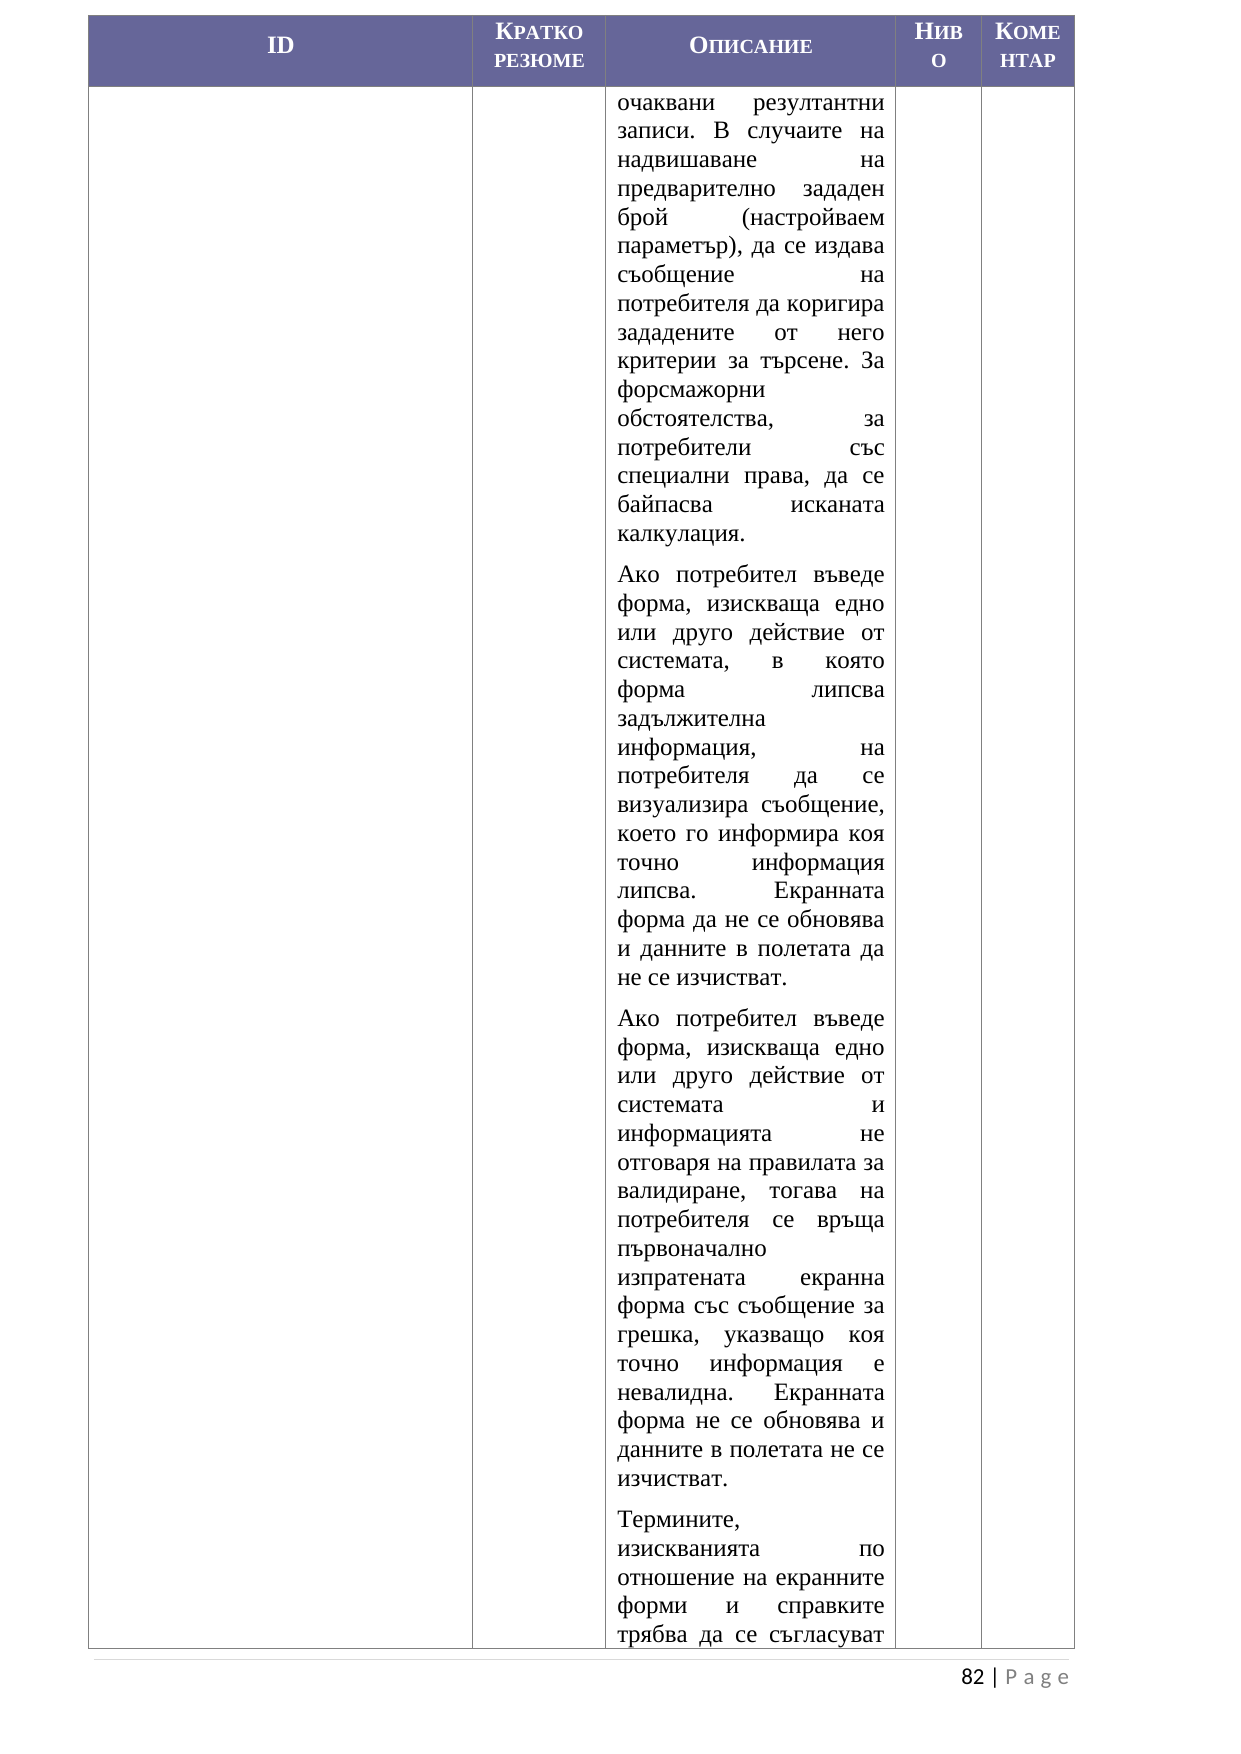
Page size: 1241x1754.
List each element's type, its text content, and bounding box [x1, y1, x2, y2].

table_header Коментар [982, 16, 1074, 86]
table_header ID [89, 16, 472, 86]
table_cell [982, 87, 1074, 1648]
table_header Ниво [896, 16, 981, 86]
table_cell [473, 87, 605, 1648]
table_cell очаквани резултантни записи. В случаите на надвишаване на предварително зададен брой (настройваем параметър), да се издава съобщение на потребителя да коригира зададените от него критерии за търсене. За форсмажорни обстоятелства, за потребители със специални права, да се байпасва исканата калкулация. Ако потребител въведе форма, изискваща едно или друго действие от системата, в която форма липсва задължителна информация, на потребителя да се визуализира съобщение, което го информира коя точно информация липсва. Екранната форма да не се обновява и данните в полетата да не се изчистват. Ако потребител въведе форма, изискваща едно или друго действие от системата и информацията не отговаря на правилата за валидиране, тогава на потребителя се връща първоначално изпратената екранна форма със съобщение за грешка, указващо коя точно информация е невалидна. Екранната форма не се обновява и данните в полетата не се изчистват. Термините, изискванията по отношение на екранните форми и справките трябва да се съгласуват [606, 87, 895, 1648]
table_header Кратко резюме [473, 16, 605, 86]
table_cell [89, 87, 472, 1648]
table_cell [896, 87, 981, 1648]
table_header Описание [606, 16, 895, 86]
